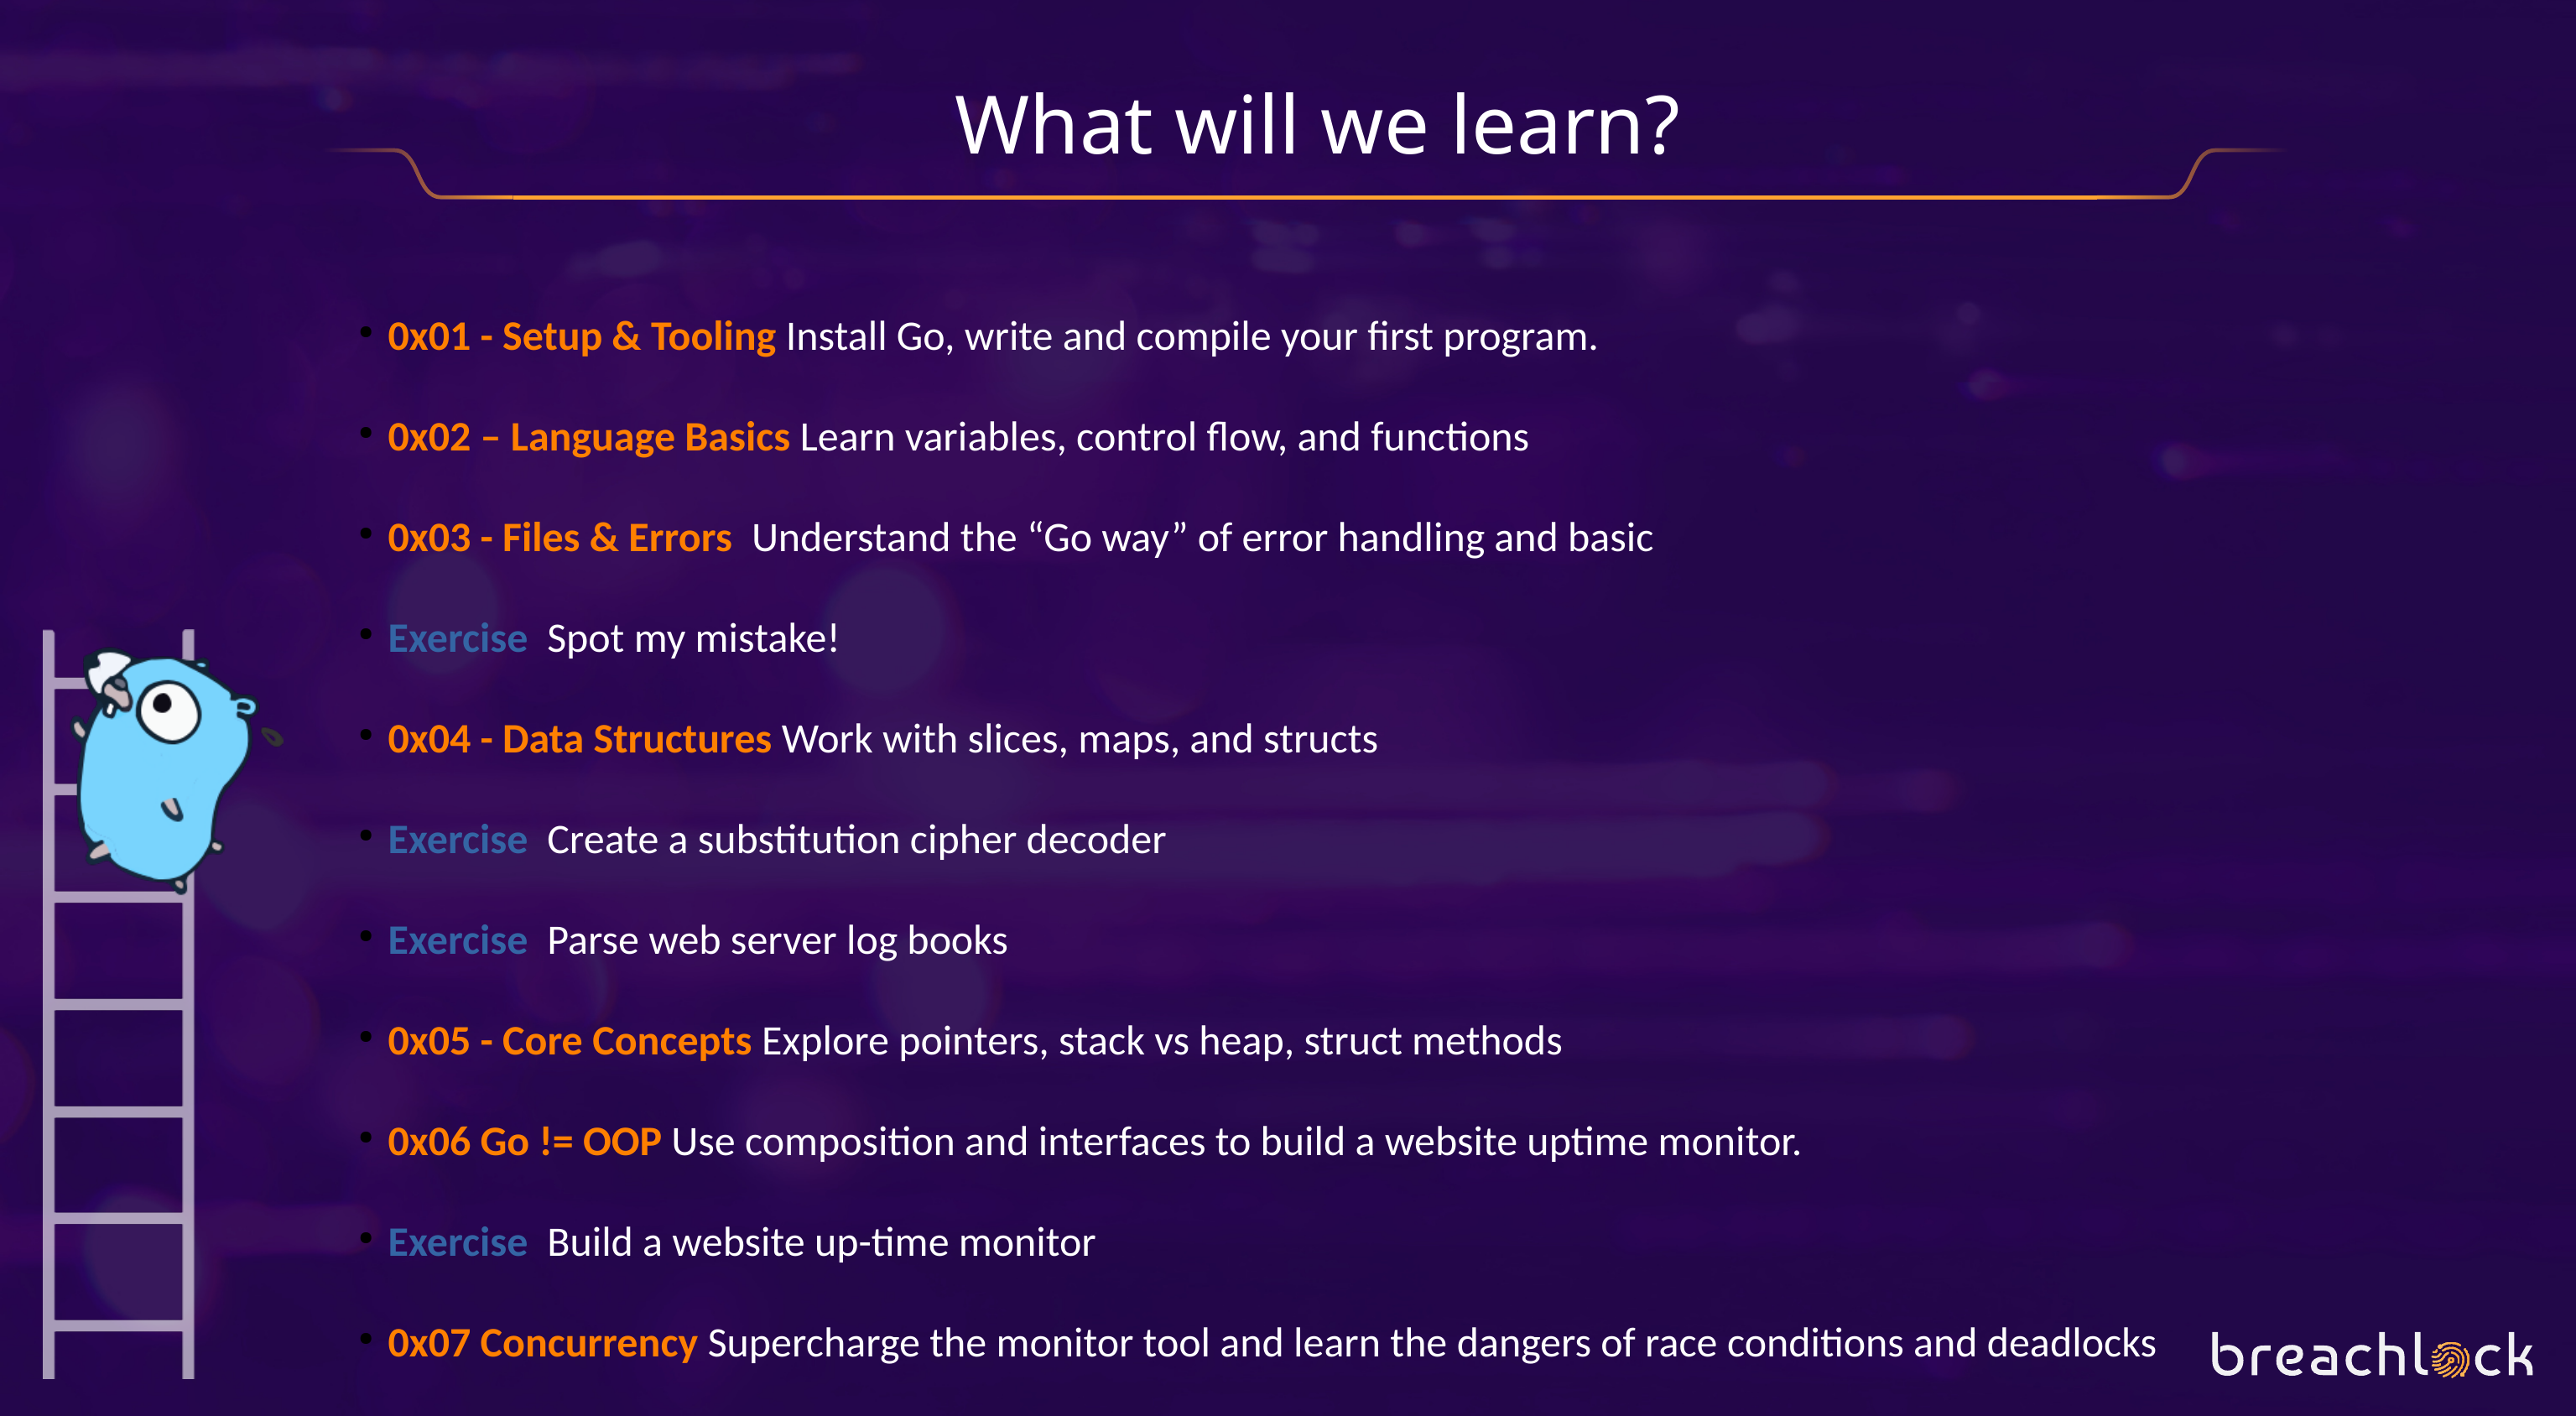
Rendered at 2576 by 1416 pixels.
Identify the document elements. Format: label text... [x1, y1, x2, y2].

text_box 0x01 - Setup & Tooling Install Go, write and compile your first program. 0x02 – Language Basics Learn variables, control flow, and functions 0x03 - Files & Errors Understand the “Go way” of error handling and basic Exercise Spot my mistake! 0x04 - Data Structures Work with slices, maps, and structs Exercise Create a substitution cipher decoder Exercise Parse web server log books 0x05 - Core Concepts Explore pointers, stack vs heap, struct methods 0x06 Go != OOP Use composition and interfaces to build a website uptime monitor. Exercise Build a website up-time monitor 0x07 Concurrency Supercharge the monitor tool and learn the dangers of race conditions and deadlocks [283, 251, 2405, 1416]
text_box [239, 68, 2370, 279]
text_box [2405, 1330, 2535, 1379]
text_box What will we learn? [440, 84, 2196, 170]
picture [0, 0, 2576, 1416]
